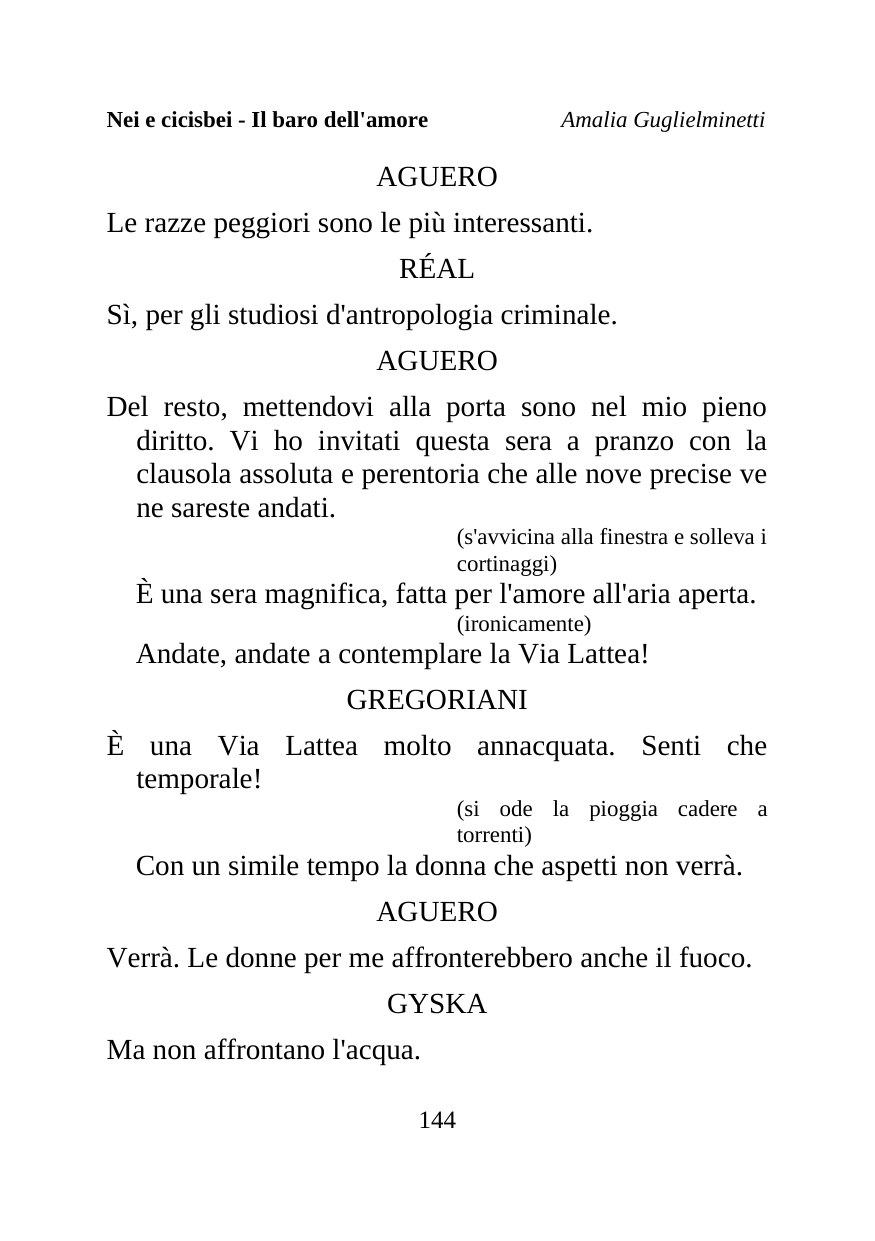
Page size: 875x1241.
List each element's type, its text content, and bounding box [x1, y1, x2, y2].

text È una sera magnifica, fatta per l'amore all'aria aperta. [136, 576, 768, 609]
text GYSKA [106, 986, 768, 1019]
text È una Via Lattea molto annacquata. Senti che temporale! [106, 728, 768, 795]
text Sì, per gli studiosi d'antropologia criminale. [106, 297, 768, 331]
text Verrà. Le donne per me affronterebbero anche il fuoco. [106, 940, 768, 973]
text (ironicamente) [457, 609, 768, 636]
text GREGORIANI [106, 682, 768, 716]
text (s'avvicina alla finestra e solleva i cortinaggi) [457, 523, 768, 576]
text Con un simile tempo la donna che aspetti non verrà. [136, 848, 768, 881]
text (si ode la pioggia cadere a torrenti) [457, 795, 768, 848]
text RÉAL [106, 251, 768, 284]
text Del resto, mettendovi alla porta sono nel mio pieno diritto. Vi ho invitati questa sera a pranzo con la clausola assoluta e perentoria che alle nove precise ve ne sareste andati. [106, 389, 768, 523]
text AGUERO [106, 159, 768, 192]
text Ma non affrontano l'acqua. [106, 1032, 768, 1066]
text AGUERO [106, 894, 768, 927]
text Le razze peggiori sono le più interessanti. [106, 205, 768, 238]
text Andate, andate a contemplare la Via Lattea! [136, 636, 768, 669]
text AGUERO [106, 343, 768, 377]
